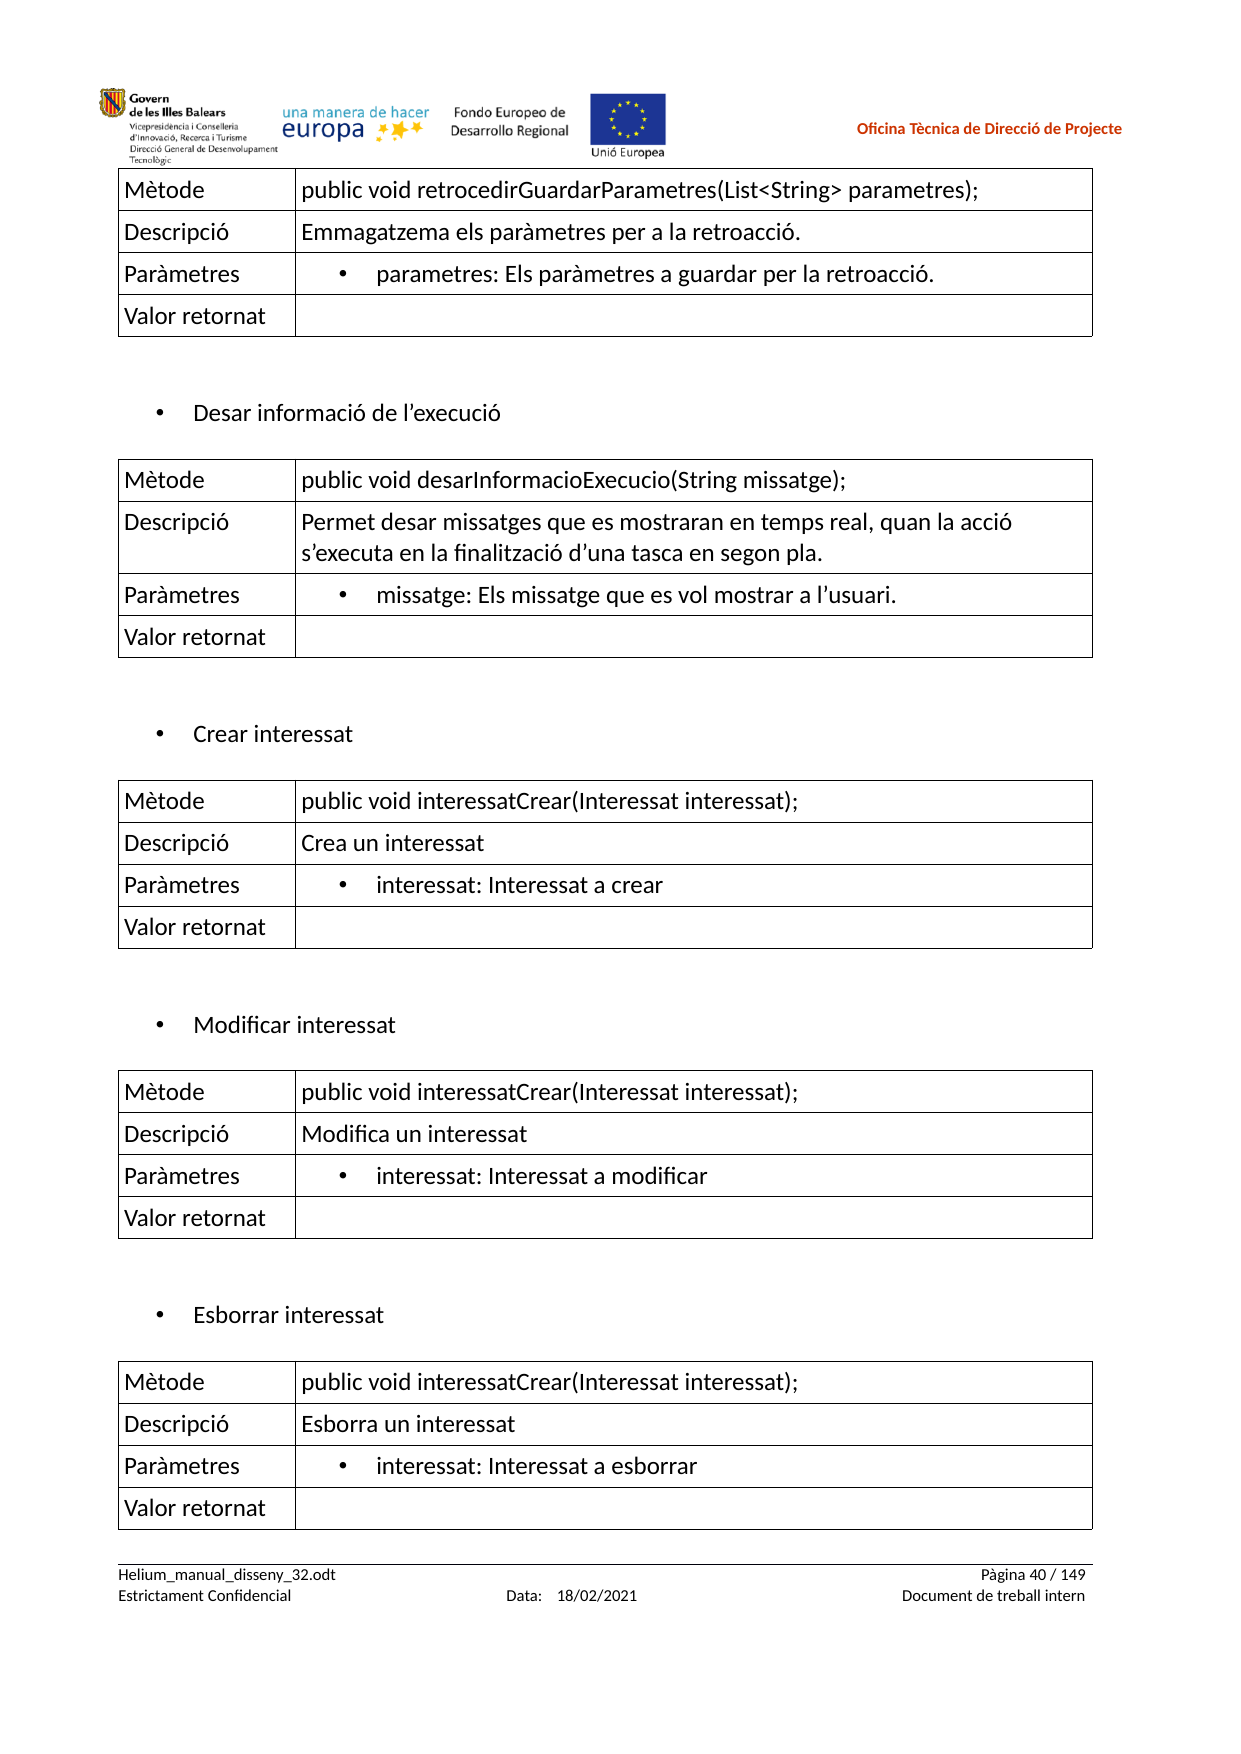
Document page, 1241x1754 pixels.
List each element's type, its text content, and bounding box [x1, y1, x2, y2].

table_cell Paràmetres [119, 865, 295, 906]
table_cell Permet desar missatges que es mostraran en temps real, quan la acció s’executa en la finalització d’una tasca en segon pla. [296, 502, 1092, 573]
table_cell Valor retornat [119, 1488, 295, 1529]
table_cell missatge: Els missatge que es vol mostrar a l’usuari. [296, 574, 1092, 615]
table_cell Valor retornat [119, 907, 295, 948]
table_cell Descripció [119, 1113, 295, 1154]
picture [99, 87, 668, 166]
table_cell [296, 295, 1092, 336]
table_cell Descripció [119, 502, 295, 573]
table_cell Descripció [119, 1404, 295, 1445]
table_cell Paràmetres [119, 253, 295, 294]
table_cell Valor retornat [119, 295, 295, 336]
list Esborrar interessat [156, 1299, 1122, 1330]
table_cell parametres: Els paràmetres a guardar per la retroacció. [296, 253, 1092, 294]
table_header public void interessatCrear(Interessat interessat); [296, 1071, 1092, 1112]
table_cell Crea un interessat [296, 823, 1092, 864]
table_cell interessat: Interessat a crear [296, 865, 1092, 906]
table_cell Paràmetres [119, 574, 295, 615]
table_cell Modifica un interessat [296, 1113, 1092, 1154]
table_cell interessat: Interessat a esborrar [296, 1446, 1092, 1487]
table_header public void retrocedirGuardarParametres(List<String> parametres); [296, 169, 1092, 210]
table_cell Valor retornat [119, 1197, 295, 1238]
table_cell Emmagatzema els paràmetres per a la retroacció. [296, 211, 1092, 252]
list Crear interessat [156, 718, 1122, 749]
list Desar informació de l’execució [156, 397, 1122, 428]
table_header Mètode [119, 169, 295, 210]
table_header Mètode [119, 1362, 295, 1403]
table_header public void interessatCrear(Interessat interessat); [296, 781, 1092, 822]
table_header Mètode [119, 1071, 295, 1112]
table_cell Descripció [119, 823, 295, 864]
table_cell Paràmetres [119, 1155, 295, 1196]
table_header Mètode [119, 781, 295, 822]
table_cell [296, 907, 1092, 948]
table_cell Descripció [119, 211, 295, 252]
table_header public void interessatCrear(Interessat interessat); [296, 1362, 1092, 1403]
table_cell [296, 1197, 1092, 1238]
table_cell [296, 1488, 1092, 1529]
table_cell [296, 616, 1092, 657]
table_cell interessat: Interessat a modificar [296, 1155, 1092, 1196]
table_cell Esborra un interessat [296, 1404, 1092, 1445]
table_cell Paràmetres [119, 1446, 295, 1487]
table_header Mètode [119, 460, 295, 501]
table_header public void desarInformacioExecucio(String missatge); [296, 460, 1092, 501]
list Modificar interessat [156, 1009, 1122, 1039]
table_cell Valor retornat [119, 616, 295, 657]
